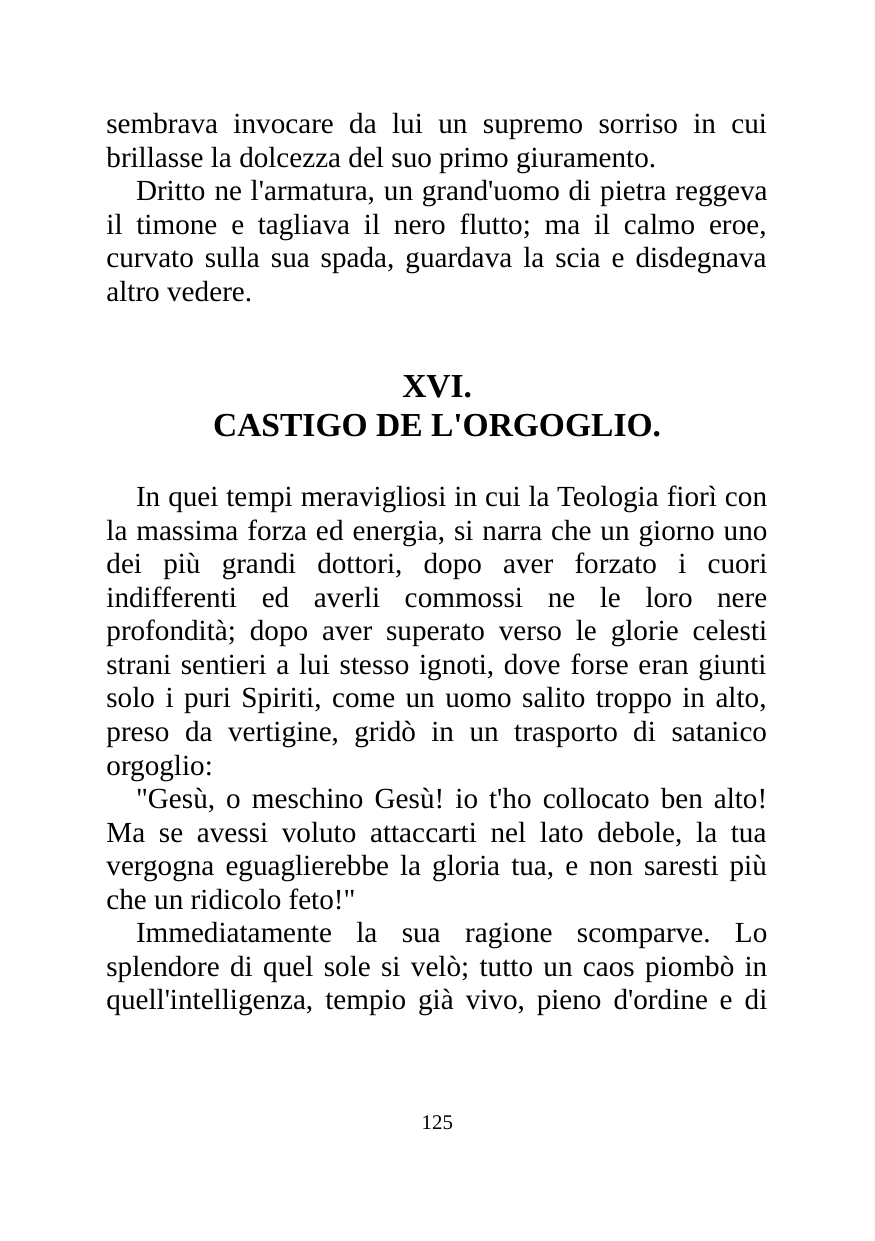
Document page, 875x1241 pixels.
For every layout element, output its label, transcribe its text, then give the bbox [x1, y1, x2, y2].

subtitle XVI. CASTIGO DE L'ORGOGLIO. [106, 367, 768, 444]
text Dritto ne l'armatura, un grand'uomo di pietra reggeva il timone e tagliava il nero flutto; ma il calmo eroe, curvato sulla sua spada, guardava la scia e disdegnava altro vedere. [106, 173, 768, 307]
text In quei tempi meravigliosi in cui la Teologia fiorì con la massima forza ed energia, si narra che un giorno uno dei più grandi dottori, dopo aver forzato i cuori indifferenti ed averli commossi ne le loro nere profondità; dopo aver superato verso le glorie celesti strani sentieri a lui stesso ignoti, dove forse eran giunti solo i puri Spiriti, come un uomo salito troppo in alto, preso da vertigine, gridò in un trasporto di satanico orgoglio: [106, 479, 768, 781]
text "Gesù, o meschino Gesù! io t'ho collocato ben alto! Ma se avessi voluto attaccarti nel lato debole, la tua vergogna eguaglierebbe la gloria tua, e non saresti più che un ridicolo feto!" [106, 781, 768, 915]
text Immediatamente la sua ragione scomparve. Lo splendore di quel sole si velò; tutto un caos piombò in quell'intelligenza, tempio già vivo, pieno d'ordine e di [106, 915, 768, 1016]
text sembrava invocare da lui un supremo sorriso in cui brillasse la dolcezza del suo primo giuramento. [106, 106, 768, 173]
